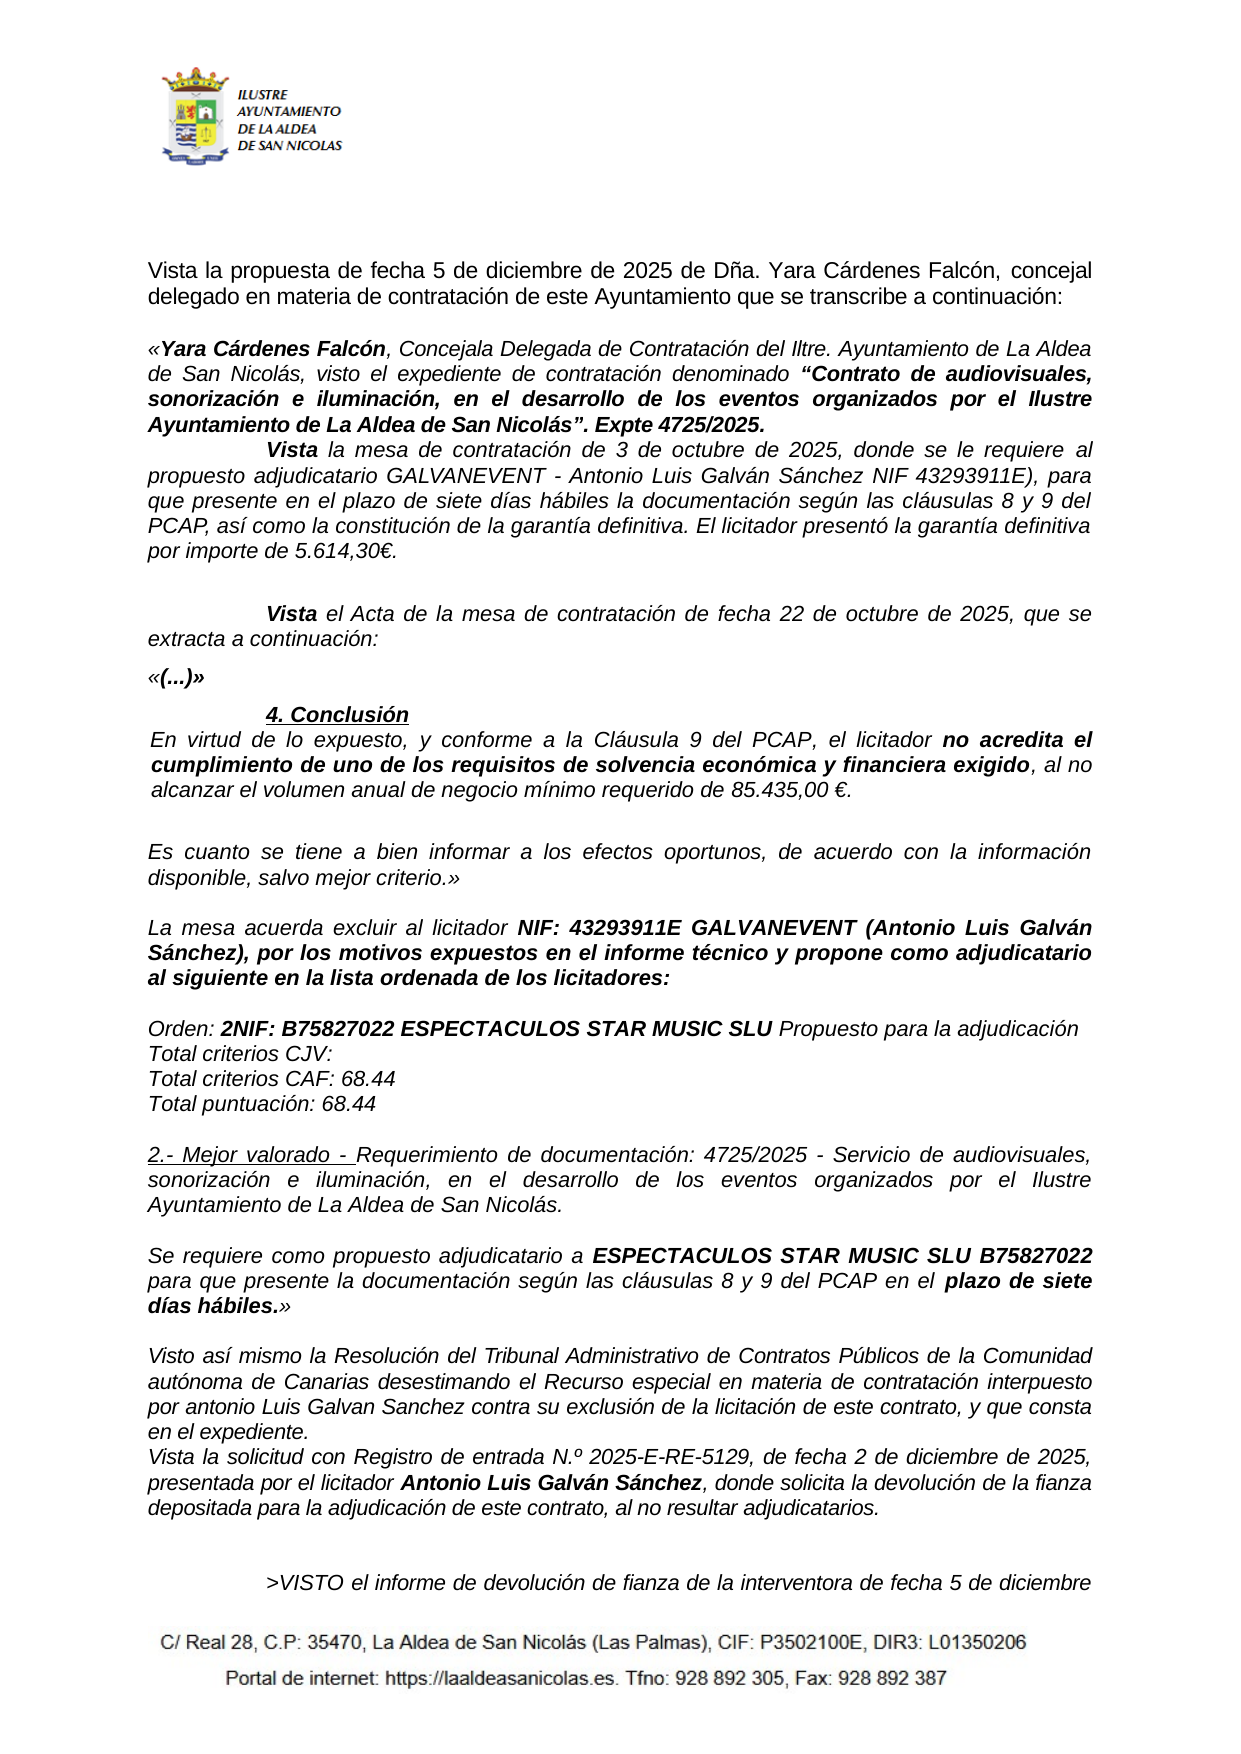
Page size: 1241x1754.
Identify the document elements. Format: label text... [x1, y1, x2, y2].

text Orden: 2NIF: B75827022 ESPECTACULOS STAR MUSIC SLU Propuesto para la adjudicación [148, 1016, 1093, 1041]
text Vista la mesa de contratación de 3 de octubre de 2025, donde se le requiere al propuesto adjudicatario GALVANEVENT - Antonio Luis Galván Sánchez NIF 43293911E), para que presente en el plazo de siete días hábiles la documentación según las cláusulas 8 y 9 del PCAP, así como la constitución de la garantía definitiva. El licitador presentó la garantía definitiva por importe de 5.614,30€. [148, 437, 1093, 563]
text 2.- Mejor valorado - Requerimiento de documentación: 4725/2025 - Servicio de audiovisuales, sonorización e iluminación, en el desarrollo de los eventos organizados por el Ilustre Ayuntamiento de La Aldea de San Nicolás. [148, 1142, 1093, 1217]
text «Yara Cárdenes Falcón, Concejala Delegada de Contratación del Iltre. Ayuntamiento de La Aldea de San Nicolás, visto el expediente de contratación denominado “Contrato de audiovisuales, sonorización e iluminación, en el desarrollo de los eventos organizados por el Ilustre Ayuntamiento de La Aldea de San Nicolás”. Expte 4725/2025. [148, 336, 1093, 437]
text >VISTO el informe de devolución de fianza de la interventora de fecha 5 de diciembre [148, 1570, 1093, 1595]
text 4. Conclusión [148, 702, 1093, 727]
text En virtud de lo expuesto, y conforme a la Cláusula 9 del PCAP, el licitador no acredita el cumplimiento de uno de los requisitos de solvencia económica y financiera exigido, al no alcanzar el volumen anual de negocio mínimo requerido de 85.435,00 €. [150, 727, 1093, 802]
text Vista el Acta de la mesa de contratación de fecha 22 de octubre de 2025, que se extracta a continuación: [148, 601, 1093, 651]
text Visto así mismo la Resolución del Tribunal Administrativo de Contratos Públicos de la Comunidad autónoma de Canarias desestimando el Recurso especial en materia de contratación interpuesto por antonio Luis Galvan Sanchez contra su exclusión de la licitación de este contrato, y que consta en el expediente. [148, 1343, 1093, 1444]
text Es cuanto se tiene a bien informar a los efectos oportunos, de acuerdo con la información disponible, salvo mejor criterio.» [148, 839, 1093, 889]
text La mesa acuerda excluir al licitador NIF: 43293911E GALVANEVENT (Antonio Luis Galván Sánchez), por los motivos expuestos en el informe técnico y propone como adjudicatario al siguiente en la lista ordenada de los licitadores: [148, 915, 1093, 990]
text Vista la propuesta de fecha 5 de diciembre de 2025 de Dña. Yara Cárdenes Falcón, concejal delegado en materia de contratación de este Ayuntamiento que se transcribe a continuación: [148, 257, 1093, 309]
text Vista la solicitud con Registro de entrada N.º 2025-E-RE-5129, de fecha 2 de diciembre de 2025, presentada por el licitador Antonio Luis Galván Sánchez, donde solicita la devolución de la fianza depositada para la adjudicación de este contrato, al no resultar adjudicatarios. [148, 1444, 1093, 1520]
text Total puntuación: 68.44 [148, 1091, 1093, 1116]
text Total criterios CAF: 68.44 [148, 1066, 1093, 1091]
text «(...)» [148, 664, 1093, 689]
picture [148, 59, 358, 173]
picture [148, 1626, 1034, 1694]
text Total criterios CJV: [148, 1041, 1093, 1066]
text Se requiere como propuesto adjudicatario a ESPECTACULOS STAR MUSIC SLU B75827022 para que presente la documentación según las cláusulas 8 y 9 del PCAP en el plazo de siete días hábiles.» [148, 1242, 1093, 1318]
